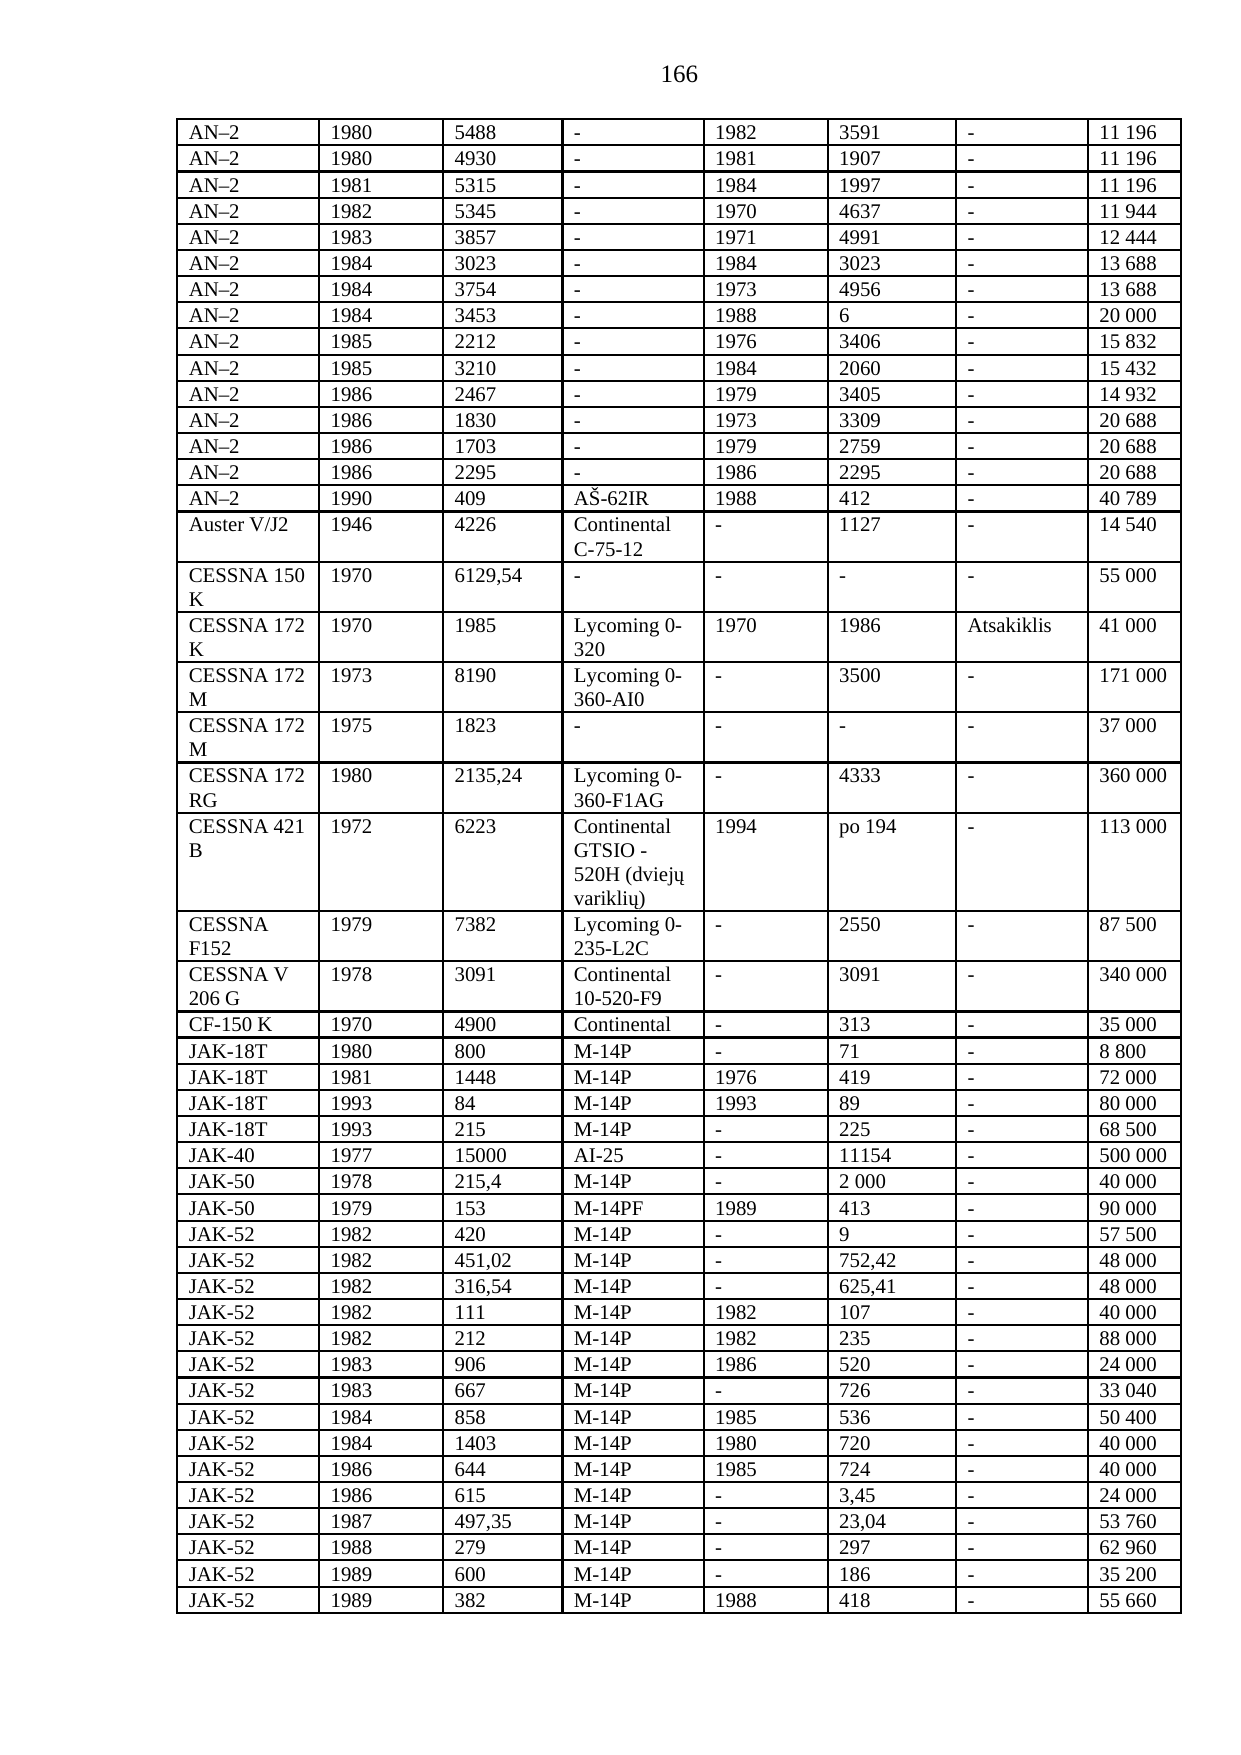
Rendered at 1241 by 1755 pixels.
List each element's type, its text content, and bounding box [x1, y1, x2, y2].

table_cell - [564, 199, 703, 223]
table_cell 1970 [705, 613, 827, 661]
table_cell 412 [829, 486, 955, 510]
table_cell CESSNA F152 [178, 912, 318, 960]
table_cell - [564, 460, 703, 484]
table_cell 497,35 [444, 1509, 561, 1533]
table_cell 1986 [320, 1483, 442, 1507]
table_cell 11 196 [1089, 120, 1180, 144]
table_cell 4956 [829, 277, 955, 301]
table_cell - [564, 277, 703, 301]
table_cell 3,45 [829, 1483, 955, 1507]
table_cell 37 000 [1089, 713, 1180, 761]
table_cell 667 [444, 1379, 561, 1402]
table_cell - [957, 356, 1087, 379]
table_cell 1982 [320, 199, 442, 223]
table_cell 40 000 [1089, 1169, 1180, 1193]
table_cell - [957, 513, 1087, 561]
table_cell 800 [444, 1039, 561, 1063]
table_cell - [957, 912, 1087, 960]
table_cell 409 [444, 486, 561, 510]
table_cell JAK-18T [178, 1065, 318, 1089]
table_cell 14 932 [1089, 382, 1180, 406]
table_cell 420 [444, 1222, 561, 1246]
table_cell - [705, 1274, 827, 1298]
table_cell - [957, 713, 1087, 761]
table_cell - [957, 329, 1087, 353]
table_cell 11 196 [1089, 146, 1180, 170]
table_cell 340 000 [1089, 962, 1180, 1010]
table_cell 53 760 [1089, 1509, 1180, 1533]
table_cell 186 [829, 1561, 955, 1586]
table_cell 536 [829, 1405, 955, 1429]
table_cell - [957, 199, 1087, 223]
table_cell - [705, 663, 827, 711]
table_cell 726 [829, 1379, 955, 1402]
table_cell - [957, 962, 1087, 1010]
table_cell 1981 [320, 173, 442, 197]
table_cell 40 000 [1089, 1457, 1180, 1481]
table_cell M-14P [564, 1457, 703, 1481]
table_cell 113 000 [1089, 814, 1180, 910]
table_cell AN–2 [178, 408, 318, 432]
table_cell 1981 [320, 1065, 442, 1089]
table_cell 8190 [444, 663, 561, 711]
table_cell 24 000 [1089, 1483, 1180, 1507]
table_cell 3091 [829, 962, 955, 1010]
table_cell - [957, 1326, 1087, 1350]
table_cell 2550 [829, 912, 955, 960]
table_cell 625,41 [829, 1274, 955, 1298]
table_cell 724 [829, 1457, 955, 1481]
table_cell 752,42 [829, 1248, 955, 1272]
table_cell - [829, 563, 955, 611]
table_cell 1977 [320, 1143, 442, 1167]
table_cell - [957, 1561, 1087, 1586]
table_cell JAK-52 [178, 1457, 318, 1481]
table_cell 84 [444, 1091, 561, 1115]
table_cell 6223 [444, 814, 561, 910]
table_cell - [957, 1352, 1087, 1376]
table_cell CESSNA 421 B [178, 814, 318, 910]
table_cell 15 432 [1089, 356, 1180, 379]
table_cell Continental [564, 1013, 703, 1036]
table_cell - [957, 225, 1087, 249]
table_cell 1973 [705, 408, 827, 432]
table_cell 1127 [829, 513, 955, 561]
table_cell M-14P [564, 1561, 703, 1586]
table_cell 418 [829, 1588, 955, 1612]
table_cell - [564, 356, 703, 379]
table_cell 644 [444, 1457, 561, 1481]
table_cell M-14P [564, 1274, 703, 1298]
table_cell 2295 [444, 460, 561, 484]
table_cell CESSNA 172 M [178, 713, 318, 761]
table_cell - [957, 1248, 1087, 1272]
table_cell AN–2 [178, 356, 318, 379]
table_cell - [957, 1274, 1087, 1298]
table_cell 1907 [829, 146, 955, 170]
table_cell M-14P [564, 1091, 703, 1115]
table_cell 1985 [320, 356, 442, 379]
table_cell - [705, 713, 827, 761]
table_cell 2060 [829, 356, 955, 379]
table_cell JAK-52 [178, 1326, 318, 1350]
table_cell M-14PF [564, 1195, 703, 1219]
table_cell - [957, 1117, 1087, 1141]
table_cell - [957, 1535, 1087, 1559]
table_cell 1989 [320, 1588, 442, 1612]
table_cell - [564, 563, 703, 611]
table_cell - [705, 764, 827, 812]
table_cell CESSNA 172 RG [178, 764, 318, 812]
table_cell - [957, 1091, 1087, 1115]
table_cell 1979 [320, 912, 442, 960]
table_cell AŠ-62IR [564, 486, 703, 510]
table_cell AN–2 [178, 225, 318, 249]
table_cell 1982 [320, 1222, 442, 1246]
table_cell 1984 [320, 251, 442, 275]
table_cell M-14P [564, 1222, 703, 1246]
table_cell 15000 [444, 1143, 561, 1167]
table_cell 225 [829, 1117, 955, 1141]
table_cell M-14P [564, 1248, 703, 1272]
table_cell JAK-52 [178, 1300, 318, 1324]
table_cell 235 [829, 1326, 955, 1350]
table_cell - [564, 146, 703, 170]
table_cell 88 000 [1089, 1326, 1180, 1350]
table_cell - [957, 814, 1087, 910]
table_cell - [957, 460, 1087, 484]
table_cell 1989 [320, 1561, 442, 1586]
table_cell JAK-18T [178, 1039, 318, 1063]
table_cell 1986 [320, 434, 442, 458]
table_cell Lycoming 0-360-AI0 [564, 663, 703, 711]
table_cell 3023 [829, 251, 955, 275]
table_cell - [957, 663, 1087, 711]
table_cell M-14P [564, 1326, 703, 1350]
table_cell 1448 [444, 1065, 561, 1089]
table_cell - [705, 912, 827, 960]
table_cell Continental C-75-12 [564, 513, 703, 561]
table_cell 1978 [320, 962, 442, 1010]
table_cell - [564, 382, 703, 406]
table_cell - [957, 434, 1087, 458]
table_cell - [564, 225, 703, 249]
table_cell 520 [829, 1352, 955, 1376]
table_cell 13 688 [1089, 277, 1180, 301]
table_cell M-14P [564, 1483, 703, 1507]
table_cell - [957, 303, 1087, 327]
table_cell - [957, 1169, 1087, 1193]
table_cell 13 688 [1089, 251, 1180, 275]
table_cell 33 040 [1089, 1379, 1180, 1402]
table_cell - [564, 713, 703, 761]
table_cell 1980 [320, 1039, 442, 1063]
table_cell AN–2 [178, 277, 318, 301]
table_cell 1988 [320, 1535, 442, 1559]
table_cell JAK-52 [178, 1222, 318, 1246]
table_cell - [564, 120, 703, 144]
table_cell 71 [829, 1039, 955, 1063]
table_cell 3453 [444, 303, 561, 327]
table_cell JAK-40 [178, 1143, 318, 1167]
table_cell 1985 [444, 613, 561, 661]
table_cell - [957, 1013, 1087, 1036]
table_cell Lycoming 0-360-F1AG [564, 764, 703, 812]
table_cell 4333 [829, 764, 955, 812]
table_cell 2759 [829, 434, 955, 458]
table_cell 1988 [705, 486, 827, 510]
table_cell 1981 [705, 146, 827, 170]
table_cell 23,04 [829, 1509, 955, 1533]
table_cell 2295 [829, 460, 955, 484]
table_cell 1980 [320, 120, 442, 144]
table_cell - [564, 251, 703, 275]
table_cell AN–2 [178, 199, 318, 223]
table_cell 89 [829, 1091, 955, 1115]
table_cell 40 000 [1089, 1300, 1180, 1324]
table_cell 3754 [444, 277, 561, 301]
table_cell JAK-52 [178, 1561, 318, 1586]
table_cell Continental GTSIO -520H (dviejų variklių) [564, 814, 703, 910]
table_cell - [705, 1039, 827, 1063]
table_cell 3405 [829, 382, 955, 406]
table_cell 600 [444, 1561, 561, 1586]
table_cell 3857 [444, 225, 561, 249]
table_cell - [957, 1222, 1087, 1246]
table_cell CESSNA 150 K [178, 563, 318, 611]
table_cell 297 [829, 1535, 955, 1559]
table_cell 1979 [320, 1195, 442, 1219]
table_cell 1982 [320, 1326, 442, 1350]
table_cell 5345 [444, 199, 561, 223]
table_cell 906 [444, 1352, 561, 1376]
table_cell AN–2 [178, 251, 318, 275]
table_cell 1982 [320, 1274, 442, 1298]
table_cell 1986 [705, 1352, 827, 1376]
table_cell 360 000 [1089, 764, 1180, 812]
table_cell AN–2 [178, 303, 318, 327]
table_cell 1976 [705, 329, 827, 353]
table_cell 3091 [444, 962, 561, 1010]
table_cell 215 [444, 1117, 561, 1141]
table_cell - [957, 1509, 1087, 1533]
table_cell 15 832 [1089, 329, 1180, 353]
table_cell CESSNA 172 K [178, 613, 318, 661]
table_cell 3500 [829, 663, 955, 711]
table_cell - [564, 329, 703, 353]
table_cell JAK-52 [178, 1379, 318, 1402]
table_cell 40 789 [1089, 486, 1180, 510]
table_cell AN–2 [178, 120, 318, 144]
table_cell 1703 [444, 434, 561, 458]
table_cell 1986 [829, 613, 955, 661]
table_cell 2212 [444, 329, 561, 353]
table_cell - [957, 146, 1087, 170]
table_cell AN–2 [178, 486, 318, 510]
table_cell 1970 [320, 563, 442, 611]
table_cell 1993 [320, 1117, 442, 1141]
table_cell - [705, 1169, 827, 1193]
table_cell 382 [444, 1588, 561, 1612]
table_cell 62 960 [1089, 1535, 1180, 1559]
table_cell 1986 [320, 408, 442, 432]
table_cell 858 [444, 1405, 561, 1429]
table_cell 1984 [320, 1431, 442, 1455]
table_cell M-14P [564, 1405, 703, 1429]
table_cell 1970 [705, 199, 827, 223]
table_cell 80 000 [1089, 1091, 1180, 1115]
table_cell - [957, 382, 1087, 406]
table_cell 11154 [829, 1143, 955, 1167]
table_cell 1978 [320, 1169, 442, 1193]
table_cell JAK-52 [178, 1248, 318, 1272]
table_cell JAK-52 [178, 1535, 318, 1559]
table_cell 40 000 [1089, 1431, 1180, 1455]
table_cell CF-150 K [178, 1013, 318, 1036]
table_cell AN–2 [178, 382, 318, 406]
table_cell - [705, 1509, 827, 1533]
table_cell 1982 [320, 1248, 442, 1272]
table_cell 55 000 [1089, 563, 1180, 611]
table_cell JAK-52 [178, 1352, 318, 1376]
table_cell - [957, 1431, 1087, 1455]
table_cell 212 [444, 1326, 561, 1350]
table_cell 500 000 [1089, 1143, 1180, 1167]
table_cell 12 444 [1089, 225, 1180, 249]
table_cell 1988 [705, 303, 827, 327]
table_cell 6129,54 [444, 563, 561, 611]
table_cell - [829, 713, 955, 761]
table_cell 1979 [705, 434, 827, 458]
table_cell - [957, 1483, 1087, 1507]
table_cell M-14P [564, 1379, 703, 1402]
table_cell - [564, 408, 703, 432]
table_cell 20 688 [1089, 460, 1180, 484]
table_cell 1980 [705, 1431, 827, 1455]
table_cell 48 000 [1089, 1274, 1180, 1298]
table_cell 1982 [320, 1300, 442, 1324]
table_cell 107 [829, 1300, 955, 1324]
table_cell 3210 [444, 356, 561, 379]
table_cell 1986 [320, 382, 442, 406]
table_cell 419 [829, 1065, 955, 1089]
table_cell 55 660 [1089, 1588, 1180, 1612]
table_cell - [705, 1248, 827, 1272]
table_cell 68 500 [1089, 1117, 1180, 1141]
table_cell po 194 [829, 814, 955, 910]
table_cell - [705, 1013, 827, 1036]
table_cell 1986 [705, 460, 827, 484]
table_cell - [705, 563, 827, 611]
table_cell 6 [829, 303, 955, 327]
table_cell 1982 [705, 1300, 827, 1324]
table_cell M-14P [564, 1117, 703, 1141]
table_cell 4226 [444, 513, 561, 561]
table_cell JAK-52 [178, 1509, 318, 1533]
table_cell 413 [829, 1195, 955, 1219]
table_cell JAK-52 [178, 1431, 318, 1455]
table_cell 1983 [320, 1379, 442, 1402]
table_cell 1980 [320, 764, 442, 812]
table_cell - [957, 1457, 1087, 1481]
table_cell 1986 [320, 1457, 442, 1481]
table_cell 1972 [320, 814, 442, 910]
table_cell 87 500 [1089, 912, 1180, 960]
table_cell M-14P [564, 1509, 703, 1533]
table_cell 1984 [705, 173, 827, 197]
table_cell 1984 [705, 356, 827, 379]
table_cell - [705, 1143, 827, 1167]
table_cell - [705, 1483, 827, 1507]
table_cell 215,4 [444, 1169, 561, 1193]
table_cell M-14P [564, 1535, 703, 1559]
table_cell Lycoming 0-320 [564, 613, 703, 661]
table_cell 35 000 [1089, 1013, 1180, 1036]
table_cell 20 688 [1089, 408, 1180, 432]
table_cell CESSNA 172 M [178, 663, 318, 711]
table_cell AI-25 [564, 1143, 703, 1167]
table_cell 3406 [829, 329, 955, 353]
table_cell - [705, 1379, 827, 1402]
table_cell 1989 [705, 1195, 827, 1219]
table_cell M-14P [564, 1300, 703, 1324]
table_cell JAK-52 [178, 1483, 318, 1507]
table_cell - [705, 1535, 827, 1559]
table_cell 1985 [320, 329, 442, 353]
table_cell 41 000 [1089, 613, 1180, 661]
table_cell M-14P [564, 1352, 703, 1376]
table_cell 1997 [829, 173, 955, 197]
table_cell 111 [444, 1300, 561, 1324]
table_cell 50 400 [1089, 1405, 1180, 1429]
table_cell 1993 [705, 1091, 827, 1115]
table_cell 11 196 [1089, 173, 1180, 197]
table_cell - [957, 1195, 1087, 1219]
table_cell 313 [829, 1013, 955, 1036]
table_cell 1975 [320, 713, 442, 761]
table_cell 279 [444, 1535, 561, 1559]
table_cell 1979 [705, 382, 827, 406]
table_cell M-14P [564, 1169, 703, 1193]
table_cell 1988 [705, 1588, 827, 1612]
table_cell 2135,24 [444, 764, 561, 812]
table_cell - [705, 962, 827, 1010]
table_cell 1973 [705, 277, 827, 301]
table_cell - [957, 486, 1087, 510]
table_cell 1830 [444, 408, 561, 432]
table_cell 48 000 [1089, 1248, 1180, 1272]
table_cell - [957, 1300, 1087, 1324]
table_cell 2467 [444, 382, 561, 406]
table_cell JAK-52 [178, 1274, 318, 1298]
table_cell - [957, 1379, 1087, 1402]
table_cell 8 800 [1089, 1039, 1180, 1063]
table_cell - [957, 120, 1087, 144]
table_cell 90 000 [1089, 1195, 1180, 1219]
table_cell JAK-18T [178, 1117, 318, 1141]
table_cell M-14P [564, 1065, 703, 1089]
table_cell 171 000 [1089, 663, 1180, 711]
table_cell - [705, 1561, 827, 1586]
table_cell Auster V/J2 [178, 513, 318, 561]
table_cell 1983 [320, 225, 442, 249]
table_cell 1973 [320, 663, 442, 711]
table_cell JAK-18T [178, 1091, 318, 1115]
table_cell 1970 [320, 613, 442, 661]
table_cell 153 [444, 1195, 561, 1219]
table_cell 1984 [320, 1405, 442, 1429]
table_cell - [957, 277, 1087, 301]
table_cell AN–2 [178, 146, 318, 170]
table_cell M-14P [564, 1431, 703, 1455]
table_cell JAK-50 [178, 1169, 318, 1193]
table_cell - [957, 1039, 1087, 1063]
table_cell - [705, 1117, 827, 1141]
table_cell - [705, 1222, 827, 1246]
table_cell Lycoming 0-235-L2C [564, 912, 703, 960]
table_cell 20 688 [1089, 434, 1180, 458]
table_cell 1976 [705, 1065, 827, 1089]
table_cell 24 000 [1089, 1352, 1180, 1376]
table_cell 1985 [705, 1405, 827, 1429]
table_cell 1984 [705, 251, 827, 275]
table_cell 1971 [705, 225, 827, 249]
table_cell 57 500 [1089, 1222, 1180, 1246]
table_cell 2 000 [829, 1169, 955, 1193]
table_cell 14 540 [1089, 513, 1180, 561]
table_cell AN–2 [178, 329, 318, 353]
table_cell - [564, 173, 703, 197]
table_cell - [564, 434, 703, 458]
table_cell 4900 [444, 1013, 561, 1036]
table_cell AN–2 [178, 460, 318, 484]
table_cell 3023 [444, 251, 561, 275]
table_cell JAK-52 [178, 1588, 318, 1612]
table_cell 451,02 [444, 1248, 561, 1272]
table_cell 5488 [444, 120, 561, 144]
table_cell 3591 [829, 120, 955, 144]
table_cell 11 944 [1089, 199, 1180, 223]
table_cell AN–2 [178, 173, 318, 197]
table_cell CESSNA V 206 G [178, 962, 318, 1010]
table_cell 1983 [320, 1352, 442, 1376]
table_cell 3309 [829, 408, 955, 432]
table_cell Continental 10-520-F9 [564, 962, 703, 1010]
table_cell 1990 [320, 486, 442, 510]
table_cell - [957, 1588, 1087, 1612]
table_cell Atsakiklis [957, 613, 1087, 661]
table_cell 4637 [829, 199, 955, 223]
table_cell 72 000 [1089, 1065, 1180, 1089]
table_cell AN–2 [178, 434, 318, 458]
table_cell - [564, 303, 703, 327]
table_cell M-14P [564, 1588, 703, 1612]
table_cell - [957, 1405, 1087, 1429]
table_cell 1994 [705, 814, 827, 910]
table_cell 1823 [444, 713, 561, 761]
table_cell 1985 [705, 1457, 827, 1481]
table_cell - [957, 1143, 1087, 1167]
table_cell - [957, 251, 1087, 275]
table_cell 1984 [320, 277, 442, 301]
table_cell 5315 [444, 173, 561, 197]
table_cell 1982 [705, 120, 827, 144]
table_cell 1993 [320, 1091, 442, 1115]
table_cell 1986 [320, 460, 442, 484]
table_cell 1982 [705, 1326, 827, 1350]
table_cell 1984 [320, 303, 442, 327]
table_cell 20 000 [1089, 303, 1180, 327]
table_cell 9 [829, 1222, 955, 1246]
table_cell - [957, 173, 1087, 197]
table_cell 4930 [444, 146, 561, 170]
table_cell 1987 [320, 1509, 442, 1533]
table_cell - [957, 1065, 1087, 1089]
table_cell 1946 [320, 513, 442, 561]
table_cell 7382 [444, 912, 561, 960]
table_cell - [957, 408, 1087, 432]
table_cell 4991 [829, 225, 955, 249]
table_cell 720 [829, 1431, 955, 1455]
table_cell 35 200 [1089, 1561, 1180, 1586]
table_cell 316,54 [444, 1274, 561, 1298]
table_cell 1970 [320, 1013, 442, 1036]
table_cell - [957, 764, 1087, 812]
table_cell 615 [444, 1483, 561, 1507]
table_cell JAK-50 [178, 1195, 318, 1219]
table_cell 1980 [320, 146, 442, 170]
table_cell JAK-52 [178, 1405, 318, 1429]
table_cell - [957, 563, 1087, 611]
table_cell M-14P [564, 1039, 703, 1063]
table_cell 1403 [444, 1431, 561, 1455]
table_cell - [705, 513, 827, 561]
